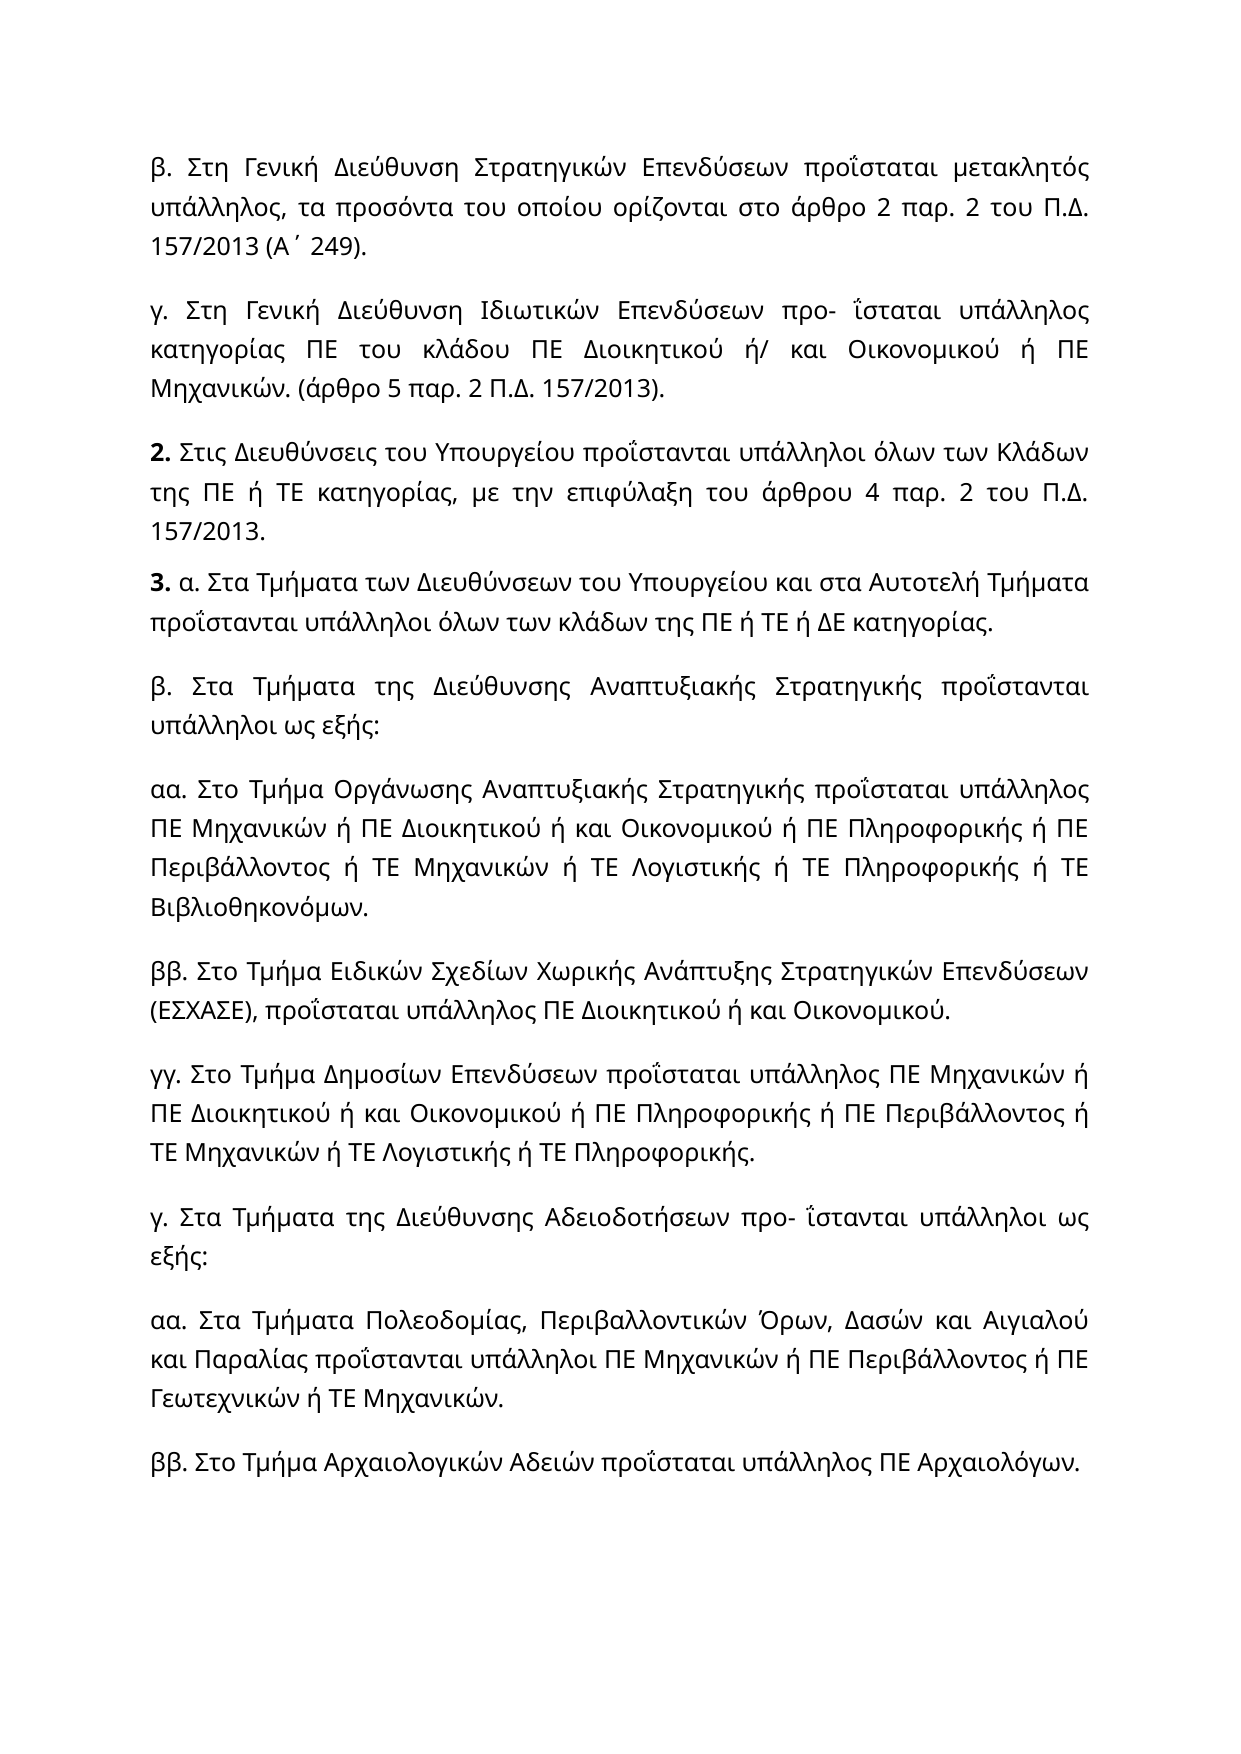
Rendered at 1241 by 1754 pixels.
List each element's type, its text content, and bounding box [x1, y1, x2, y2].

text αα. Στα Τμήματα Πολεοδομίας, Περιβαλλοντικών Όρων, Δασών και Αιγιαλού και Παραλίας προΐστανται υπάλληλοι ΠΕ Μηχανικών ή ΠΕ Περιβάλλοντος ή ΠΕ Γεωτεχνικών ή ΤΕ Μηχανικών. [150, 1302, 1090, 1415]
text β. Στη Γενική Διεύθυνση Στρατηγικών Επενδύσεων προΐσταται μετακλητός υπάλληλος, τα προσόντα του οποίου ορίζονται στο άρθρο 2 παρ. 2 του Π.Δ. 157/2013 (Α΄ 249). [150, 150, 1090, 262]
text γγ. Στο Τμήμα Δημοσίων Επενδύσεων προΐσταται υπάλληλος ΠΕ Μηχανικών ή ΠΕ Διοικητικού ή και Οικονομικού ή ΠΕ Πληροφορικής ή ΠΕ Περιβάλλοντος ή ΤΕ Μηχανικών ή ΤΕ Λογιστικής ή ΤΕ Πληροφορικής. [150, 1057, 1090, 1169]
text ββ. Στο Τμήμα Ειδικών Σχεδίων Χωρικής Ανάπτυξης Στρατηγικών Επενδύσεων (ΕΣΧΑΣΕ), προΐσταται υπάλληλος ΠΕ Διοικητικού ή και Οικονομικού. [150, 953, 1090, 1027]
text αα. Στο Τμήμα Οργάνωσης Αναπτυξιακής Στρατηγικής προΐσταται υπάλληλος ΠΕ Μηχανικών ή ΠΕ Διοικητικού ή και Οικονομικού ή ΠΕ Πληροφορικής ή ΠΕ Περιβάλλοντος ή ΤΕ Μηχανικών ή ΤΕ Λογιστικής ή ΤΕ Πληροφορικής ή ΤΕ Βιβλιοθηκονόμων. [150, 772, 1090, 923]
text γ. Στα Τμήματα της Διεύθυνσης Αδειοδοτήσεων προ- ΐστανται υπάλληλοι ως εξής: [150, 1199, 1090, 1272]
text 2. Στις Διευθύνσεις του Υπουργείου προΐστανται υπάλληλοι όλων των Κλάδων της ΠΕ ή ΤΕ κατηγορίας, με την επιφύλαξη του άρθρου 4 παρ. 2 του Π.Δ. 157/2013. [150, 435, 1090, 547]
text ββ. Στο Τμήμα Αρχαιολογικών Αδειών προΐσταται υπάλληλος ΠΕ Αρχαιολόγων. [150, 1445, 1090, 1479]
text 3. α. Στα Τμήματα των Διευθύνσεων του Υπουργείου και στα Αυτοτελή Τμήματα προΐστανται υπάλληλοι όλων των κλάδων της ΠΕ ή ΤΕ ή ΔΕ κατηγορίας. [150, 565, 1090, 638]
text γ. Στη Γενική Διεύθυνση Ιδιωτικών Επενδύσεων προ- ΐσταται υπάλληλος κατηγορίας ΠΕ του κλάδου ΠΕ Διοικητικού ή/ και Οικονομικού ή ΠΕ Μηχανικών. (άρθρο 5 παρ. 2 Π.Δ. 157/2013). [150, 292, 1090, 405]
text β. Στα Τμήματα της Διεύθυνσης Αναπτυξιακής Στρατηγικής προΐστανται υπάλληλοι ως εξής: [150, 668, 1090, 742]
